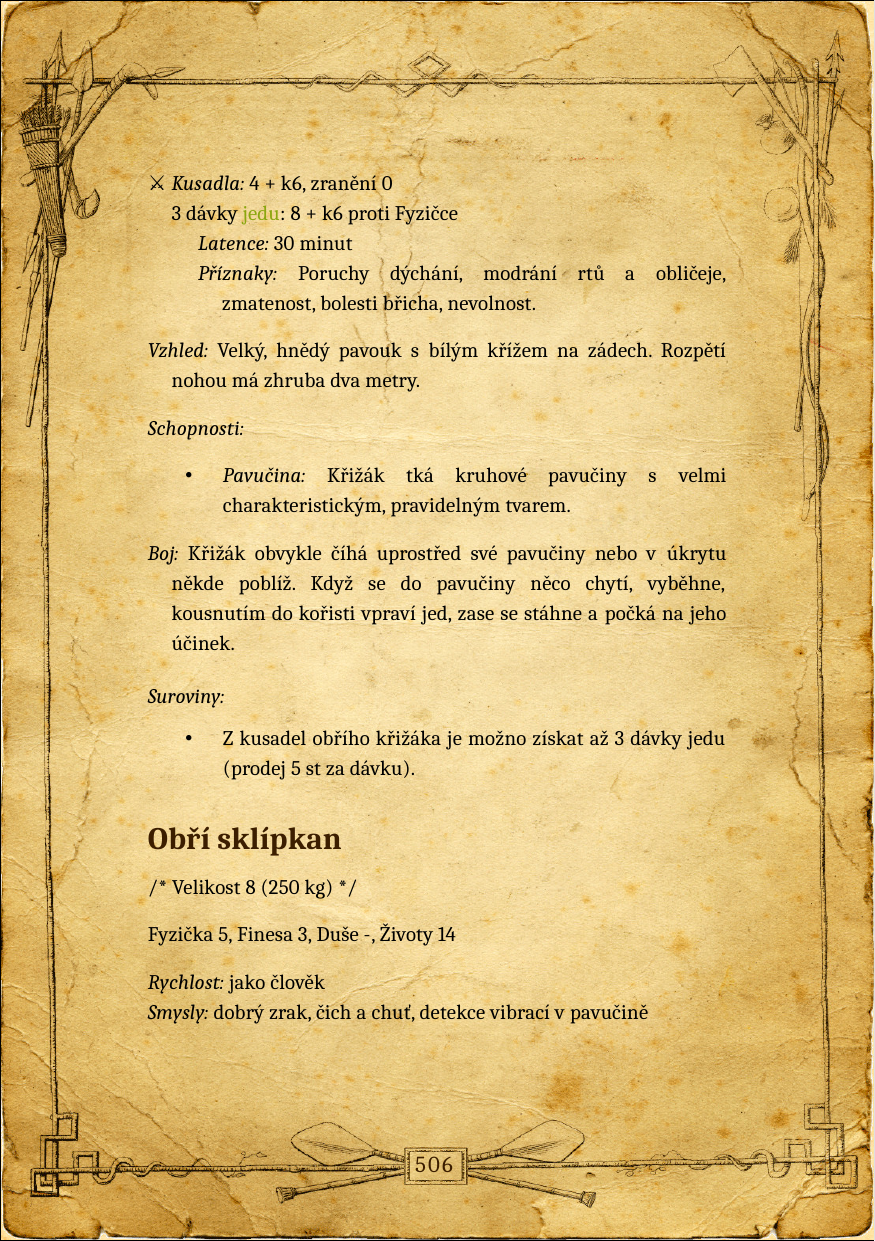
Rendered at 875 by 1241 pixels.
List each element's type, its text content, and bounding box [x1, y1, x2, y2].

text Příznaky: Poruchy dýchání, modrání rtů a⁠ obličeje, zmatenost, bolesti břicha, nevolnost. [198, 261, 726, 315]
list Z⁠ kusadel obřího křižáka je možno získat až 3 dávky jedu (prodej 5 st za dávku). [185, 726, 726, 780]
text /* Velikost 8 (250 kg) */ [148, 875, 726, 899]
text Vzhled: Velký, hnědý pavouk s⁠ bílým křížem na zádech. Rozpětí nohou má zhruba dva metry. [148, 339, 726, 393]
text Schopnosti: [148, 416, 726, 440]
picture [1, 1, 874, 1240]
text Suroviny: [148, 685, 726, 709]
text ⚔ Kusadla: 4 + k6, zranění 0 [148, 172, 726, 196]
list Pavučina: Křižák tká kruhové pavučiny s⁠ velmi charakteristickým, pravidelným tvarem. [185, 464, 726, 518]
text 3 dávky jedu: 8 + k6 proti Fyzičce [171, 202, 726, 226]
subtitle Obří sklípkan [148, 822, 726, 858]
text Fyzička 5, Finesa 3, Duše -, Životy 14 [148, 923, 726, 947]
text Smysly: dobrý zrak, čich a⁠ chuť, detekce vibrací v⁠ pavučině [148, 1000, 726, 1024]
text Rychlost: jako člověk [148, 971, 726, 994]
text Latence: 30 minut [198, 232, 726, 256]
text Boj: Křižák obvykle číhá uprostřed své pavučiny nebo v⁠ úkrytu někde poblíž. Když se do pavučiny něco chytí, vyběhne, kousnutím do kořisti vpraví jed, zase se stáhne a⁠ počká na jeho účinek. [148, 542, 726, 655]
